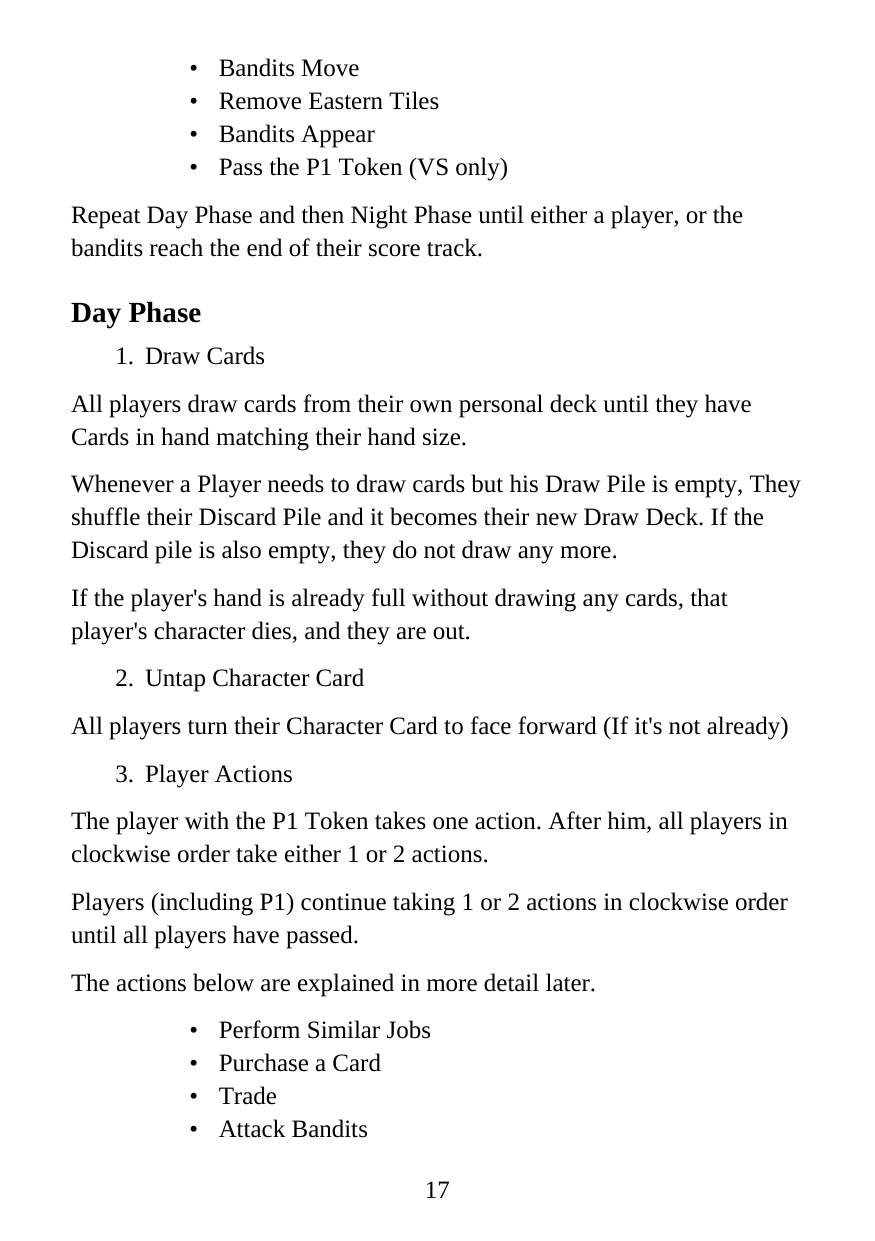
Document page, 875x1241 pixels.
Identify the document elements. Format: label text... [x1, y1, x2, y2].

list Remove Eastern Tiles [189, 86, 803, 115]
list Untap Character Card [115, 663, 803, 692]
list Purchase a Card [189, 1048, 803, 1077]
list Bandits Appear [189, 119, 803, 148]
text Repeat Day Phase and then Night Phase until either a player, or the bandits reach the end of their score track. [71, 200, 803, 262]
list Draw Cards [115, 341, 803, 370]
list Trade [189, 1081, 803, 1110]
list Bandits Move [189, 53, 803, 82]
list Attack Bandits [189, 1114, 803, 1143]
text All players draw cards from their own personal deck until they have Cards in hand matching their hand size. [71, 389, 803, 450]
list Player Actions [115, 759, 803, 787]
list Perform Similar Jobs [189, 1015, 803, 1044]
text Players (including P1) continue taking 1 or 2 actions in clockwise order until all players have passed. [71, 887, 803, 949]
list Pass the P1 Token (VS only) [189, 152, 803, 181]
text If the player's hand is already full without drawing any cards, that player's character dies, and they are out. [71, 583, 803, 645]
text All players turn their Character Card to face forward (If it's not already) [71, 711, 803, 740]
text The actions below are explained in more detail later. [71, 968, 803, 996]
subtitle Day Phase [71, 295, 803, 328]
text The player with the P1 Token takes one action. After him, all players in clockwise order take either 1 or 2 actions. [71, 806, 803, 868]
text Whenever a Player needs to draw cards but his Draw Pile is empty, They shuffle their Discard Pile and it becomes their new Draw Deck. If the Discard pile is also empty, they do not draw any more. [71, 469, 803, 564]
